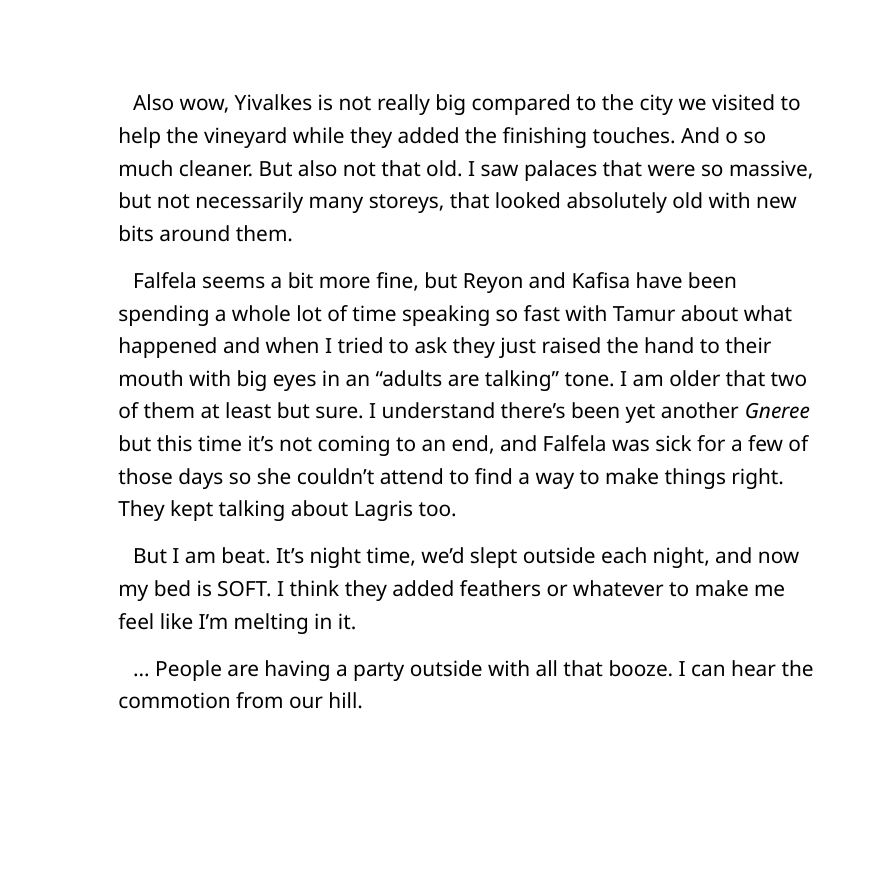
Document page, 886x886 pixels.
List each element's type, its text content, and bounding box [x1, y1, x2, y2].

text ... People are having a party outside with all that booze. I can hear the commotion from our hill. [118, 654, 827, 715]
text Falfela seems a bit more fine, but Reyon and Kafisa have been spending a whole lot of time speaking so fast with Tamur about what happened and when I tried to ask they just raised the hand to their mouth with big eyes in an “adults are talking” tone. I am older that two of them at least but sure. I understand there’s been yet another Gneree but this time it’s not coming to an end, and Falfela was sick for a few of those days so she couldn’t attend to find a way to make things right. They kept talking about Lagris too. [118, 266, 827, 523]
text But I am beat. It’s night time, we’d slept outside each night, and now my bed is SOFT. I think they added feathers or whatever to make me feel like I’m melting in it. [118, 542, 827, 635]
text Also wow, Yivalkes is not really big compared to the city we visited to help the vineyard while they added the finishing touches. And o so much cleaner. But also not that old. I saw palaces that were so massive, but not necessarily many storeys, that looked absolutely old with new bits around them. [118, 88, 827, 247]
